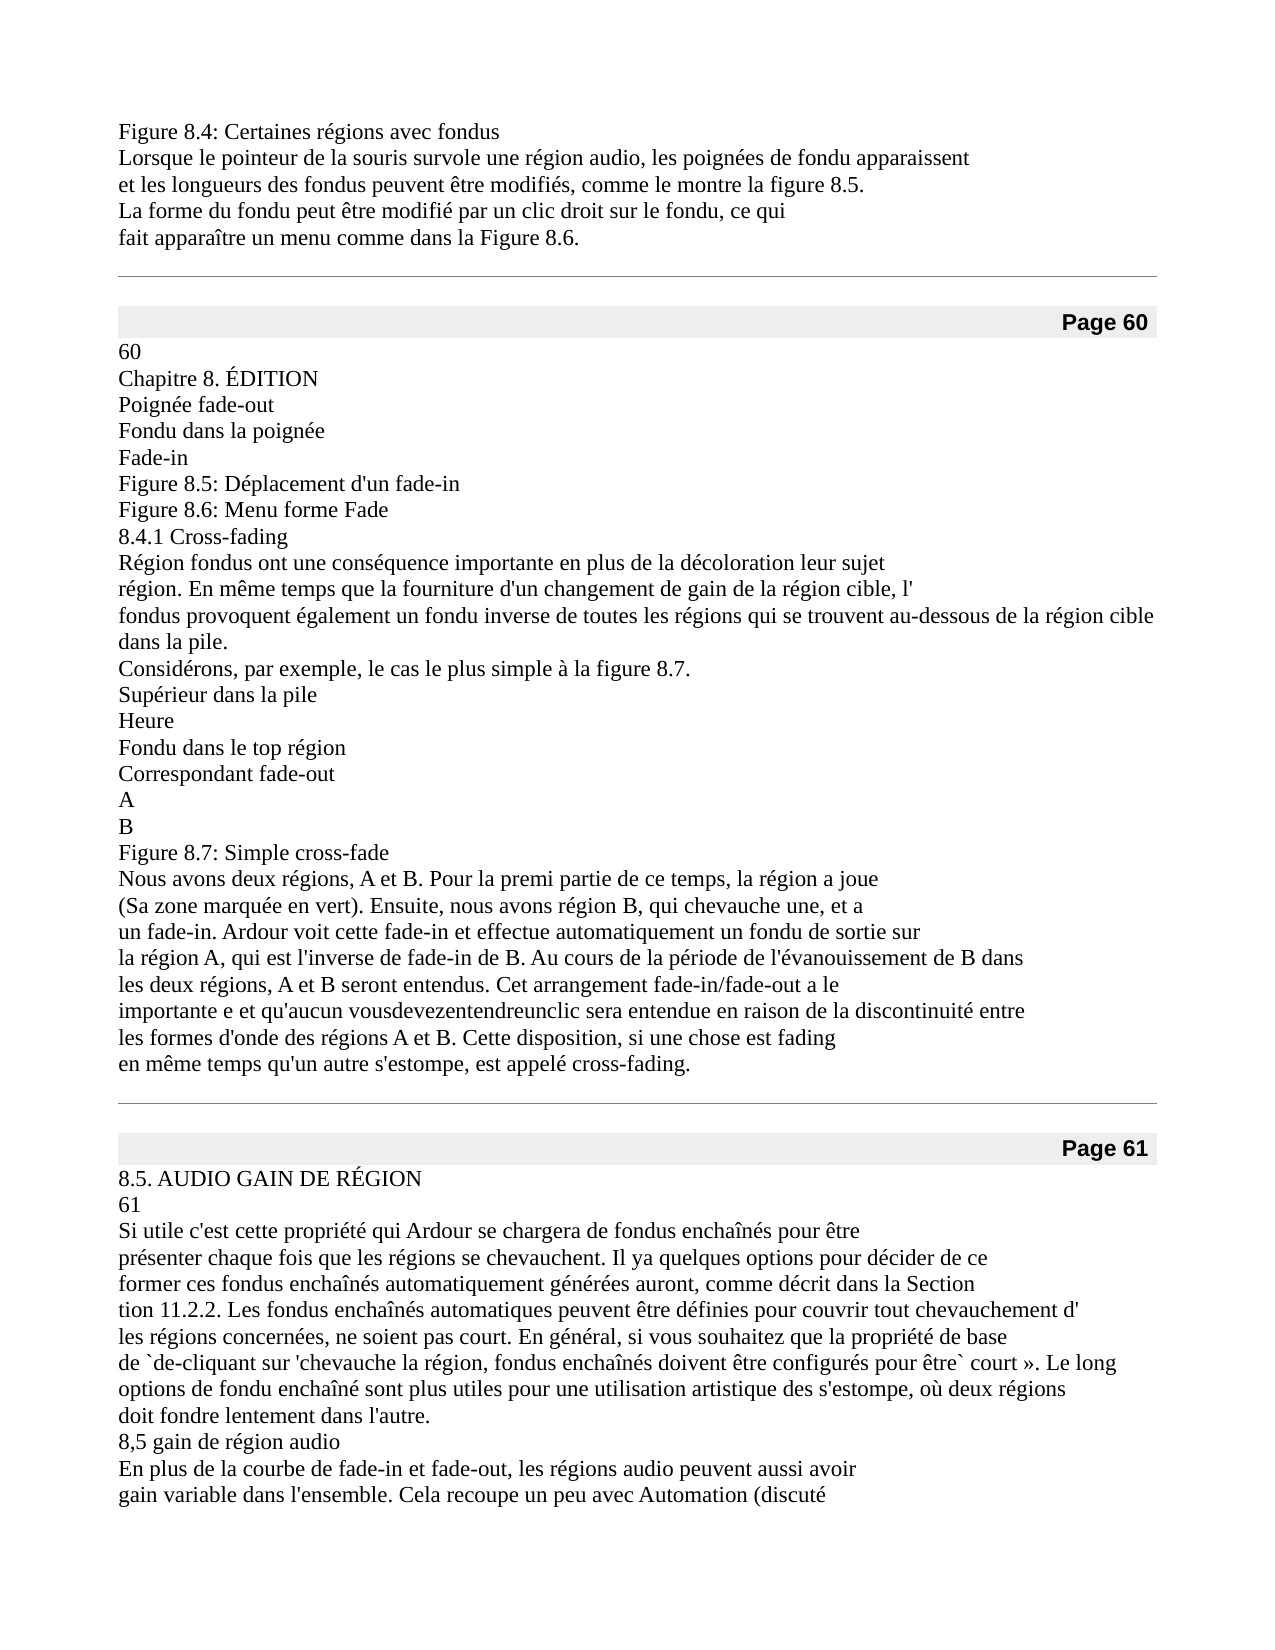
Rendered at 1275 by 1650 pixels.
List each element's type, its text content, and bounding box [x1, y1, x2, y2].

table_header Page 60 [118, 306, 1157, 338]
text région. En même temps que la fourniture d'un changement de gain de la région cible, l' [118, 576, 1157, 602]
text Fondu dans la poignée [118, 417, 1157, 444]
text Fade-in [118, 444, 1157, 470]
text Région fondus ont une conséquence importante en plus de la décoloration leur sujet [118, 549, 1157, 576]
text les régions concernées, ne soient pas court. En général, si vous souhaitez que la propriété de base [118, 1323, 1157, 1349]
text la région A, qui est l'inverse de fade-in de B. Au cours de la période de l'évanouissement de B dans [118, 944, 1157, 971]
text doit fondre lentement dans l'autre. [118, 1402, 1157, 1428]
table_header Page 61 [118, 1133, 1157, 1165]
text (Sa zone marquée en vert). Ensuite, nous avons région B, qui chevauche une, et a [118, 892, 1157, 918]
text 8.4.1 Cross-fading [118, 523, 1157, 549]
text les deux régions, A et B seront entendus. Cet arrangement fade-in/fade-out a le [118, 971, 1157, 997]
text en même temps qu'un autre s'estompe, est appelé cross-fading. [118, 1050, 1157, 1076]
text dans la pile. [118, 628, 1157, 654]
text fait apparaître un menu comme dans la Figure 8.6. [118, 223, 1157, 250]
text Nous avons deux régions, A et B. Pour la premi partie de ce temps, la région a joue [118, 865, 1157, 892]
text Correspondant fade-out [118, 760, 1157, 786]
text Fondu dans le top région [118, 734, 1157, 760]
text Figure 8.4: Certaines régions avec fondus [118, 118, 1157, 144]
text Supérieur dans la pile [118, 681, 1157, 707]
text Heure [118, 707, 1157, 734]
text 8.5. AUDIO GAIN DE RÉGION [118, 1165, 1157, 1191]
text tion 11.2.2. Les fondus enchaînés automatiques peuvent être définies pour couvrir tout chevauchement d' [118, 1296, 1157, 1323]
text et les longueurs des fondus peuvent être modifiés, comme le montre la figure 8.5. [118, 171, 1157, 197]
text un fade-in. Ardour voit cette fade-in et effectue automatiquement un fondu de sortie sur [118, 918, 1157, 944]
text les formes d'onde des régions A et B. Cette disposition, si une chose est fading [118, 1023, 1157, 1050]
text Figure 8.5: Déplacement d'un fade-in [118, 470, 1157, 496]
text importante e et qu'aucun vousdevezentendreunclic sera entendue en raison de la discontinuité entre [118, 997, 1157, 1023]
text fondus provoquent également un fondu inverse de toutes les régions qui se trouvent au-dessous de la région cible [118, 602, 1157, 628]
text options de fondu enchaîné sont plus utiles pour une utilisation artistique des s'estompe, où deux régions [118, 1376, 1157, 1402]
text En plus de la courbe de fade-in et fade-out, les régions audio peuvent aussi avoir [118, 1454, 1157, 1481]
text Si utile c'est cette propriété qui Ardour se chargera de fondus enchaînés pour être [118, 1217, 1157, 1244]
text 8,5 gain de région audio [118, 1428, 1157, 1454]
text 61 [118, 1191, 1157, 1217]
text de `de-cliquant sur 'chevauche la région, fondus enchaînés doivent être configurés pour être` court ». Le long [118, 1349, 1157, 1376]
text 60 [118, 338, 1157, 365]
text présenter chaque fois que les régions se chevauchent. Il ya quelques options pour décider de ce [118, 1244, 1157, 1270]
text Poignée fade-out [118, 391, 1157, 417]
text Considérons, par exemple, le cas le plus simple à la figure 8.7. [118, 654, 1157, 681]
text Figure 8.7: Simple cross-fade [118, 839, 1157, 865]
text gain variable dans l'ensemble. Cela recoupe un peu avec Automation (discuté [118, 1481, 1157, 1507]
text A [118, 786, 1157, 813]
text Figure 8.6: Menu forme Fade [118, 496, 1157, 523]
text B [118, 813, 1157, 839]
text Chapitre 8. ÉDITION [118, 365, 1157, 391]
text Lorsque le pointeur de la souris survole une région audio, les poignées de fondu apparaissent [118, 144, 1157, 171]
text former ces fondus enchaînés automatiquement générées auront, comme décrit dans la Section [118, 1270, 1157, 1296]
text La forme du fondu peut être modifié par un clic droit sur le fondu, ce qui [118, 197, 1157, 223]
